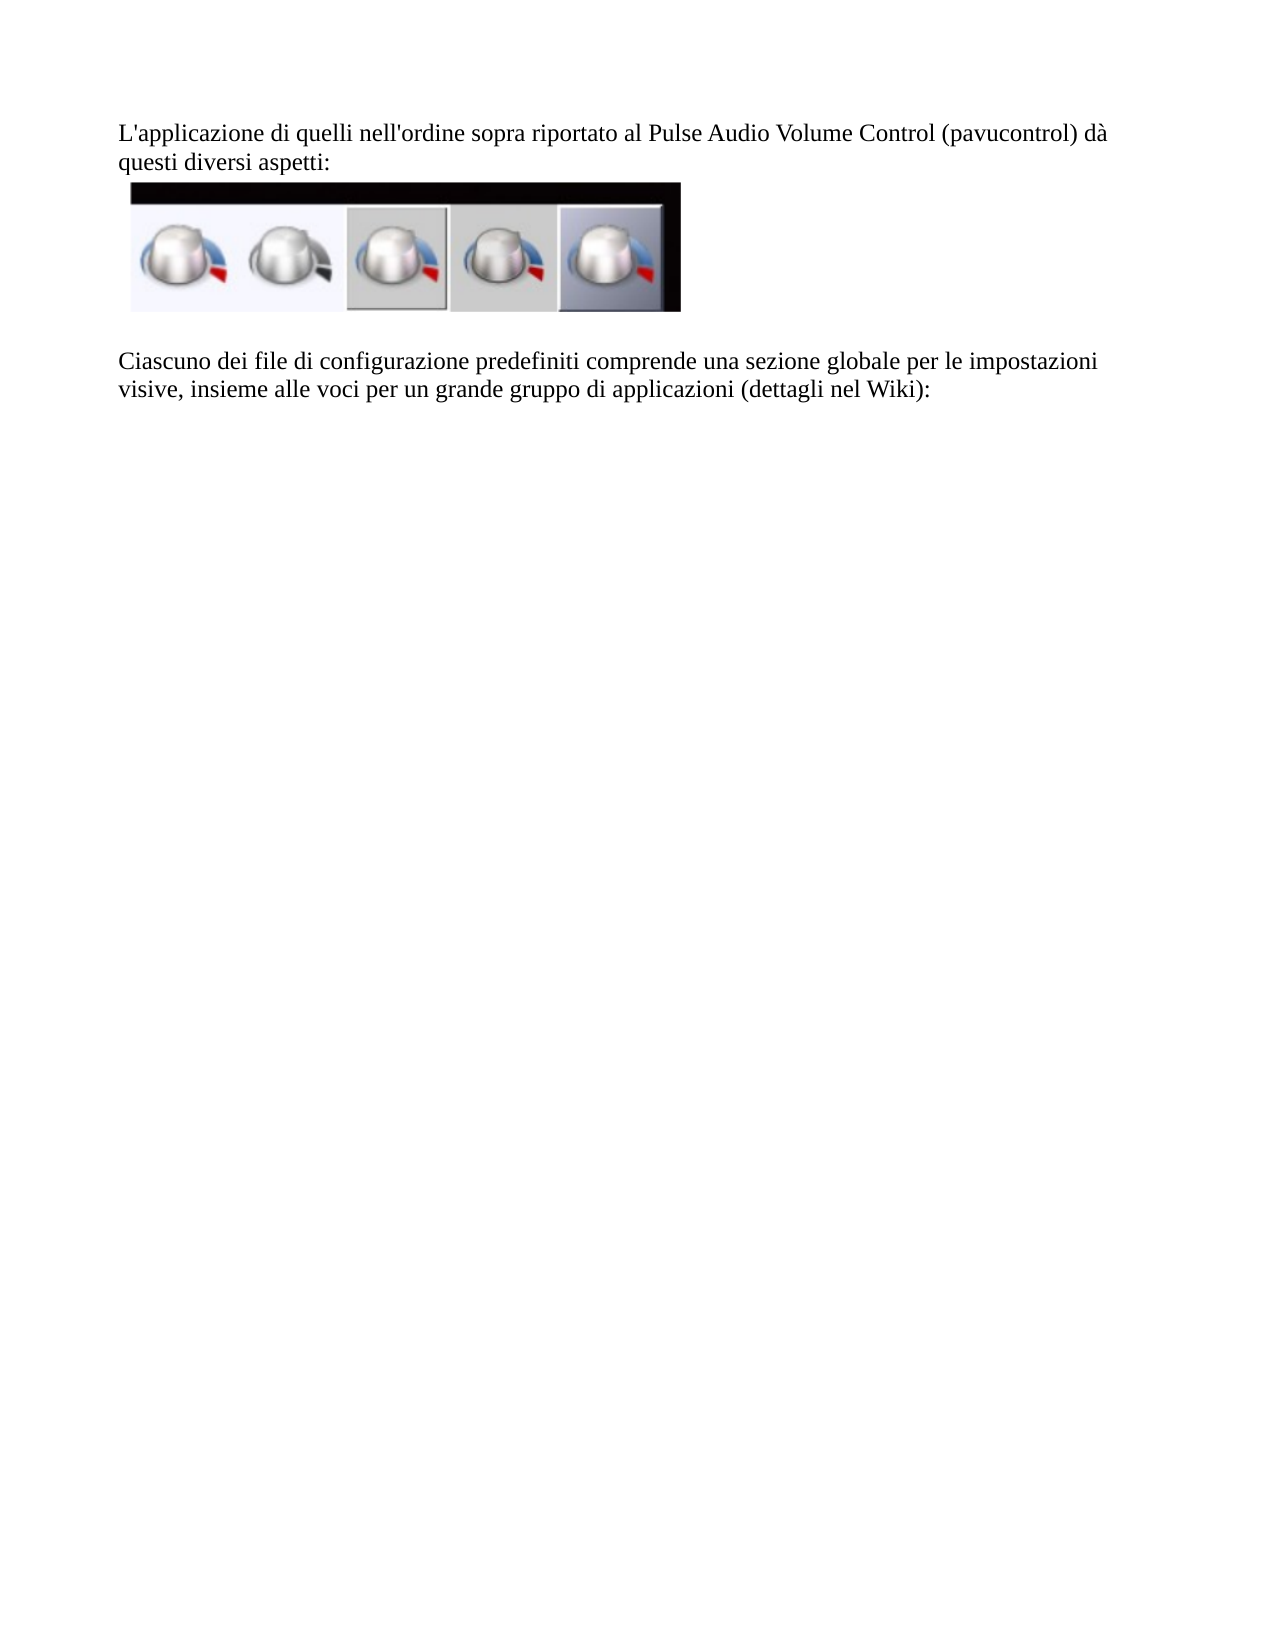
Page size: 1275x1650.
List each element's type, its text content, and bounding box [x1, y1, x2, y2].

text Ciascuno dei file di configurazione predefiniti comprende una sezione globale per le impostazioni visive, insieme alle voci per un grande gruppo di applicazioni (dettagli nel Wiki): [118, 346, 1157, 403]
picture [118, 175, 701, 317]
text L'applicazione di quelli nell'ordine sopra riportato al Pulse Audio Volume Control (pavucontrol) dà questi diversi aspetti: [118, 118, 1157, 176]
